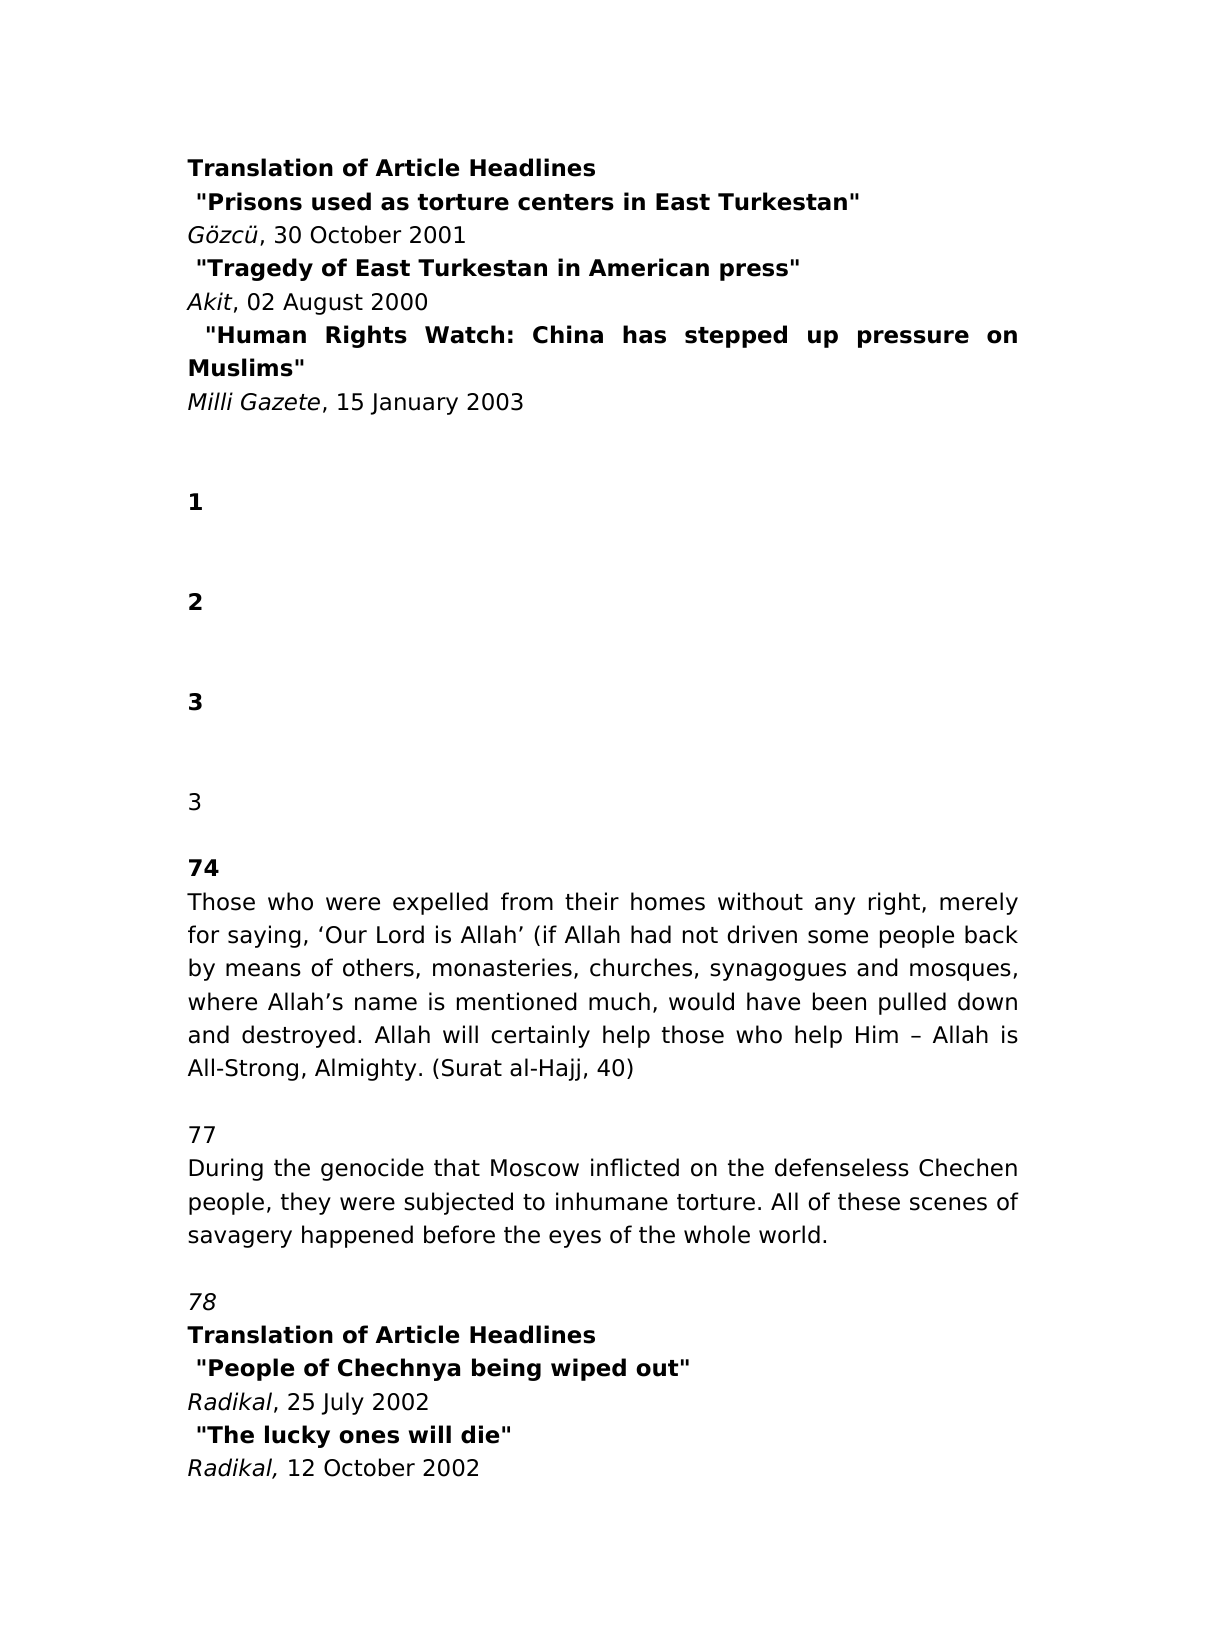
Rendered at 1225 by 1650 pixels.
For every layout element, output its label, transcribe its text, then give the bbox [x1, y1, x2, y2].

text 3 [187, 683, 1020, 717]
text 1 [187, 483, 1020, 517]
text 2 [187, 583, 1020, 617]
text During the genocide that Moscow inflicted on the defenseless Chechen people, they were subjected to inhumane torture. All of these scenes of savagery happened before the eyes of the whole world. [187, 1150, 1020, 1250]
text Translation of Article Headlines [187, 150, 1020, 183]
text 77 [187, 1117, 1020, 1150]
text Radikal, 25 July 2002 [187, 1383, 1020, 1417]
text Milli Gazete, 15 January 2003 [187, 383, 1020, 417]
text "People of Chechnya being wiped out" [187, 1350, 1020, 1383]
text 78 [187, 1283, 1020, 1317]
text Akit, 02 August 2000 [187, 283, 1020, 317]
text 74 [187, 850, 1020, 883]
text "Prisons used as torture centers in East Turkestan" [187, 183, 1020, 217]
text Those who were expelled from their homes without any right, merely for saying, ‘Our Lord is Allah’ (if Allah had not driven some people back by means of others, monasteries, churches, synagogues and mosques, where Allah’s name is mentioned much, would have been pulled down and destroyed. Allah will certainly help those who help Him – Allah is All-Strong, Almighty. (Surat al-Hajj, 40) [187, 883, 1020, 1083]
text Gözcü, 30 October 2001 [187, 217, 1020, 250]
text 3 [187, 783, 1020, 817]
text "The lucky ones will die" [187, 1417, 1020, 1450]
text "Human Rights Watch: China has stepped up pressure on Muslims" [187, 317, 1020, 383]
text Translation of Article Headlines [187, 1317, 1020, 1350]
text Radikal, 12 October 2002 [187, 1450, 1020, 1483]
text "Tragedy of East Turkestan in American press" [187, 250, 1020, 283]
